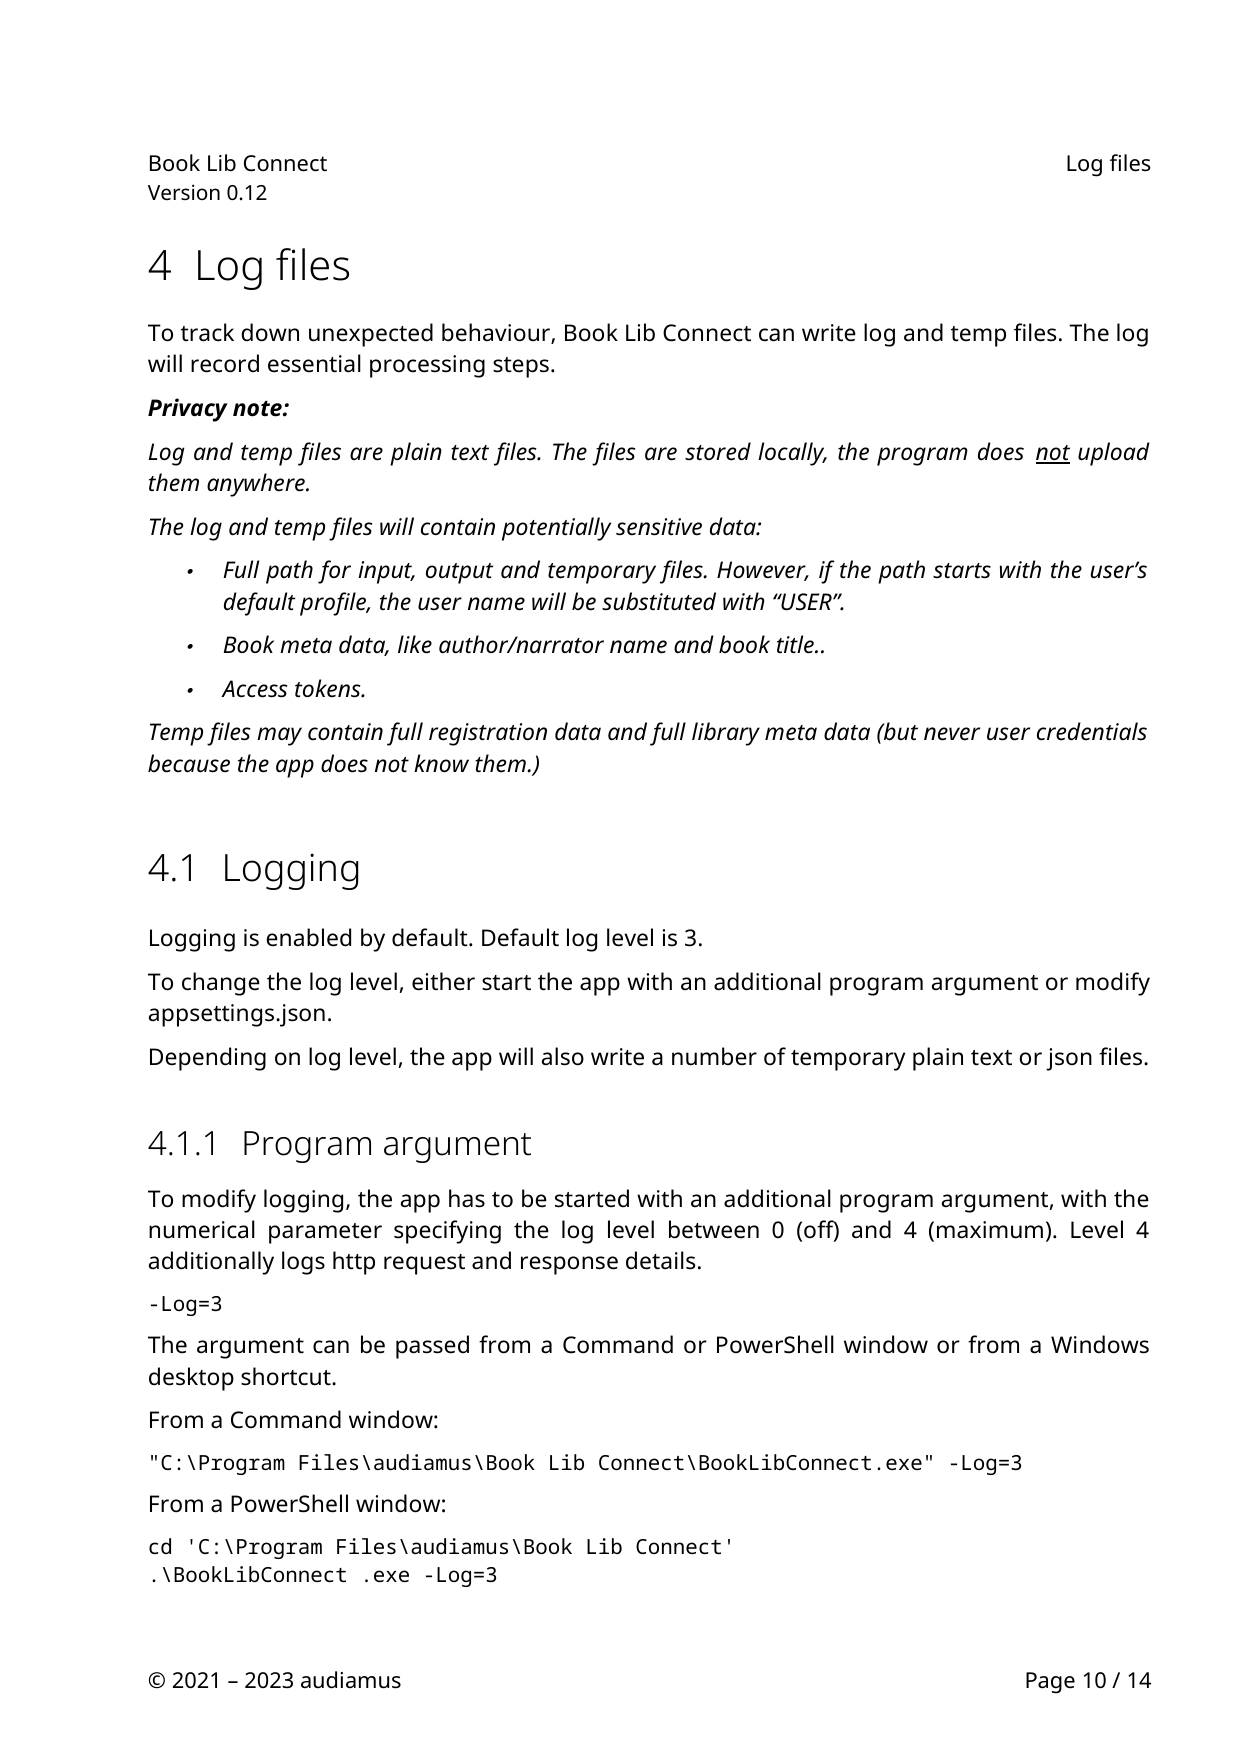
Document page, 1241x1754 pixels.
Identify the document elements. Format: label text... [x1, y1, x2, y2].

text cd 'C:\Program Files\audiamus\Book Lib Connect' .\BookLibConnect .exe -Log=3 [148, 1532, 1152, 1588]
subtitle Program argument [148, 1119, 1152, 1165]
text "C:\Program Files\audiamus\Book Lib Connect\BookLibConnect.exe" -Log=3 [148, 1448, 1152, 1476]
subtitle Log files [148, 235, 1152, 292]
text From a Command window: [148, 1404, 1152, 1435]
text Logging is enabled by default. Default log level is 3. [148, 922, 1152, 953]
text Depending on log level, the app will also write a number of temporary plain text or json files. [148, 1041, 1152, 1072]
text To change the log level, either start the app with an additional program argument or modify appsettings.json. [148, 966, 1152, 1028]
text -Log=3 [148, 1289, 1152, 1317]
text To track down unexpected behaviour, Book Lib Connect can write log and temp files. The log will record essential processing steps. [148, 317, 1152, 379]
text To modify logging, the app has to be started with an additional program argument, with the numerical parameter specifying the log level between 0 (off) and 4 (maximum). Level 4 additionally logs http request and response details. [148, 1182, 1152, 1276]
text Temp files may contain full registration data and full library meta data (but never user credentials because the app does not know them.) [148, 716, 1152, 779]
list Full path for input, output and temporary files. However, if the path starts with the user’s default profile, the user name will be substituted with “USER”. [185, 554, 1152, 617]
text From a PowerShell window: [148, 1488, 1152, 1520]
text The log and temp files will contain potentially sensitive data: [148, 511, 1152, 542]
list Access tokens. [185, 673, 1152, 704]
text The argument can be passed from a Command or PowerShell window or from a Windows desktop shortcut. [148, 1329, 1152, 1392]
list Book meta data, like author/narrator name and book title.. [185, 629, 1152, 660]
text Log and temp files are plain text files. The files are stored locally, the program does not upload them anywhere. [148, 436, 1152, 498]
text Privacy note: [148, 392, 1152, 423]
subtitle Logging [148, 841, 1152, 892]
